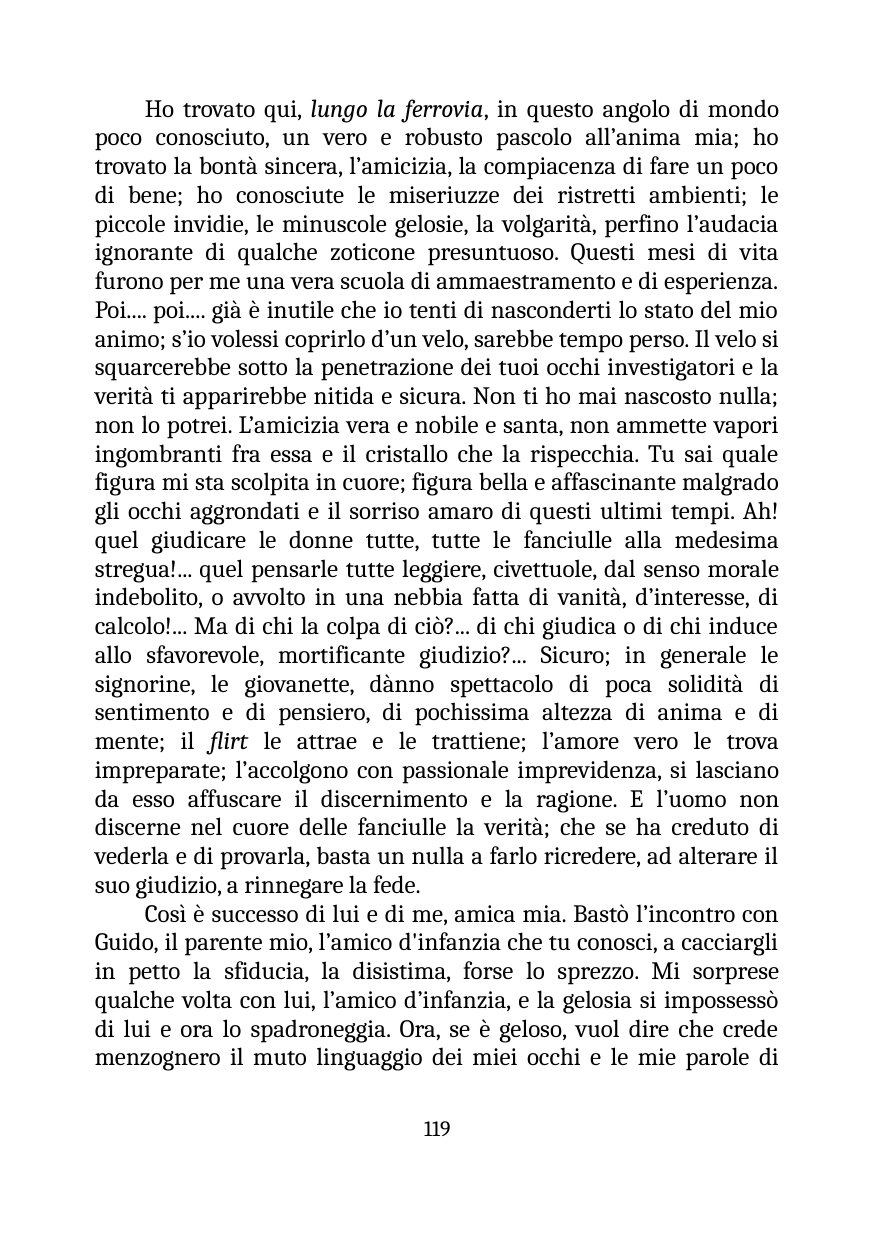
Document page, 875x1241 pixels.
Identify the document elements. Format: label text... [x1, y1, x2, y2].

text Così è successo di lui e di me, amica mia. Bastò l’incontro con Guido, il parente mio, l’amico d'infanzia che tu conosci, a cacciargli in petto la sfiducia, la disistima, forse lo sprezzo. Mi sorprese qualche volta con lui, l’amico d’infanzia, e la gelosia si impossessò di lui e ora lo spadroneggia. Ora, se è geloso, vuol dire che crede menzognero il muto linguaggio dei miei occhi e le mie parole di [94, 899, 779, 1072]
text Ho trovato qui, lungo la ferrovia, in questo angolo di mondo poco conosciuto, un vero e robusto pascolo all’anima mia; ho trovato la bontà sincera, l’amicizia, la compiacenza di fare un poco di bene; ho conosciute le miseriuzze dei ristretti ambienti; le piccole invidie, le minuscole gelosie, la volgarità, perfino l’audacia ignorante di qualche zoticone presuntuoso. Questi mesi di vita furono per me una vera scuola di ammaestramento e di esperienza. Poi.... poi.... già è inutile che io tenti di nasconderti lo stato del mio animo; s’io volessi coprirlo d’un velo, sarebbe tempo perso. Il velo si squarcerebbe sotto la penetrazione dei tuoi occhi investigatori e la verità ti apparirebbe nitida e sicura. Non ti ho mai nascosto nulla; non lo potrei. L’amicizia vera e nobile e santa, non ammette vapori ingombranti fra essa e il cristallo che la rispecchia. Tu sai quale figura mi sta scolpita in cuore; figura bella e affascinante malgrado gli occhi aggrondati e il sorriso amaro di questi ultimi tempi. Ah! quel giudicare le donne tutte, tutte le fanciulle alla medesima stregua!... quel pensarle tutte leggiere, civettuole, dal senso morale indebolito, o avvolto in una nebbia fatta di vanità, d’interesse, di calcolo!... Ma di chi la colpa di ciò?... di chi giudica o di chi induce allo sfavorevole, mortificante giudizio?... Sicuro; in generale le signorine, le giovanette, dànno spettacolo di poca solidità di sentimento e di pensiero, di pochissima altezza di anima e di mente; il flirt le attrae e le trattiene; l’amore vero le trova impreparate; l’accolgono con passionale imprevidenza, si lasciano da esso affuscare il discernimento e la ragione. E l’uomo non discerne nel cuore delle fanciulle la verità; che se ha creduto di vederla e di provarla, basta un nulla a farlo ricredere, ad alterare il suo giudizio, a rinnegare la fede. [94, 94, 779, 899]
